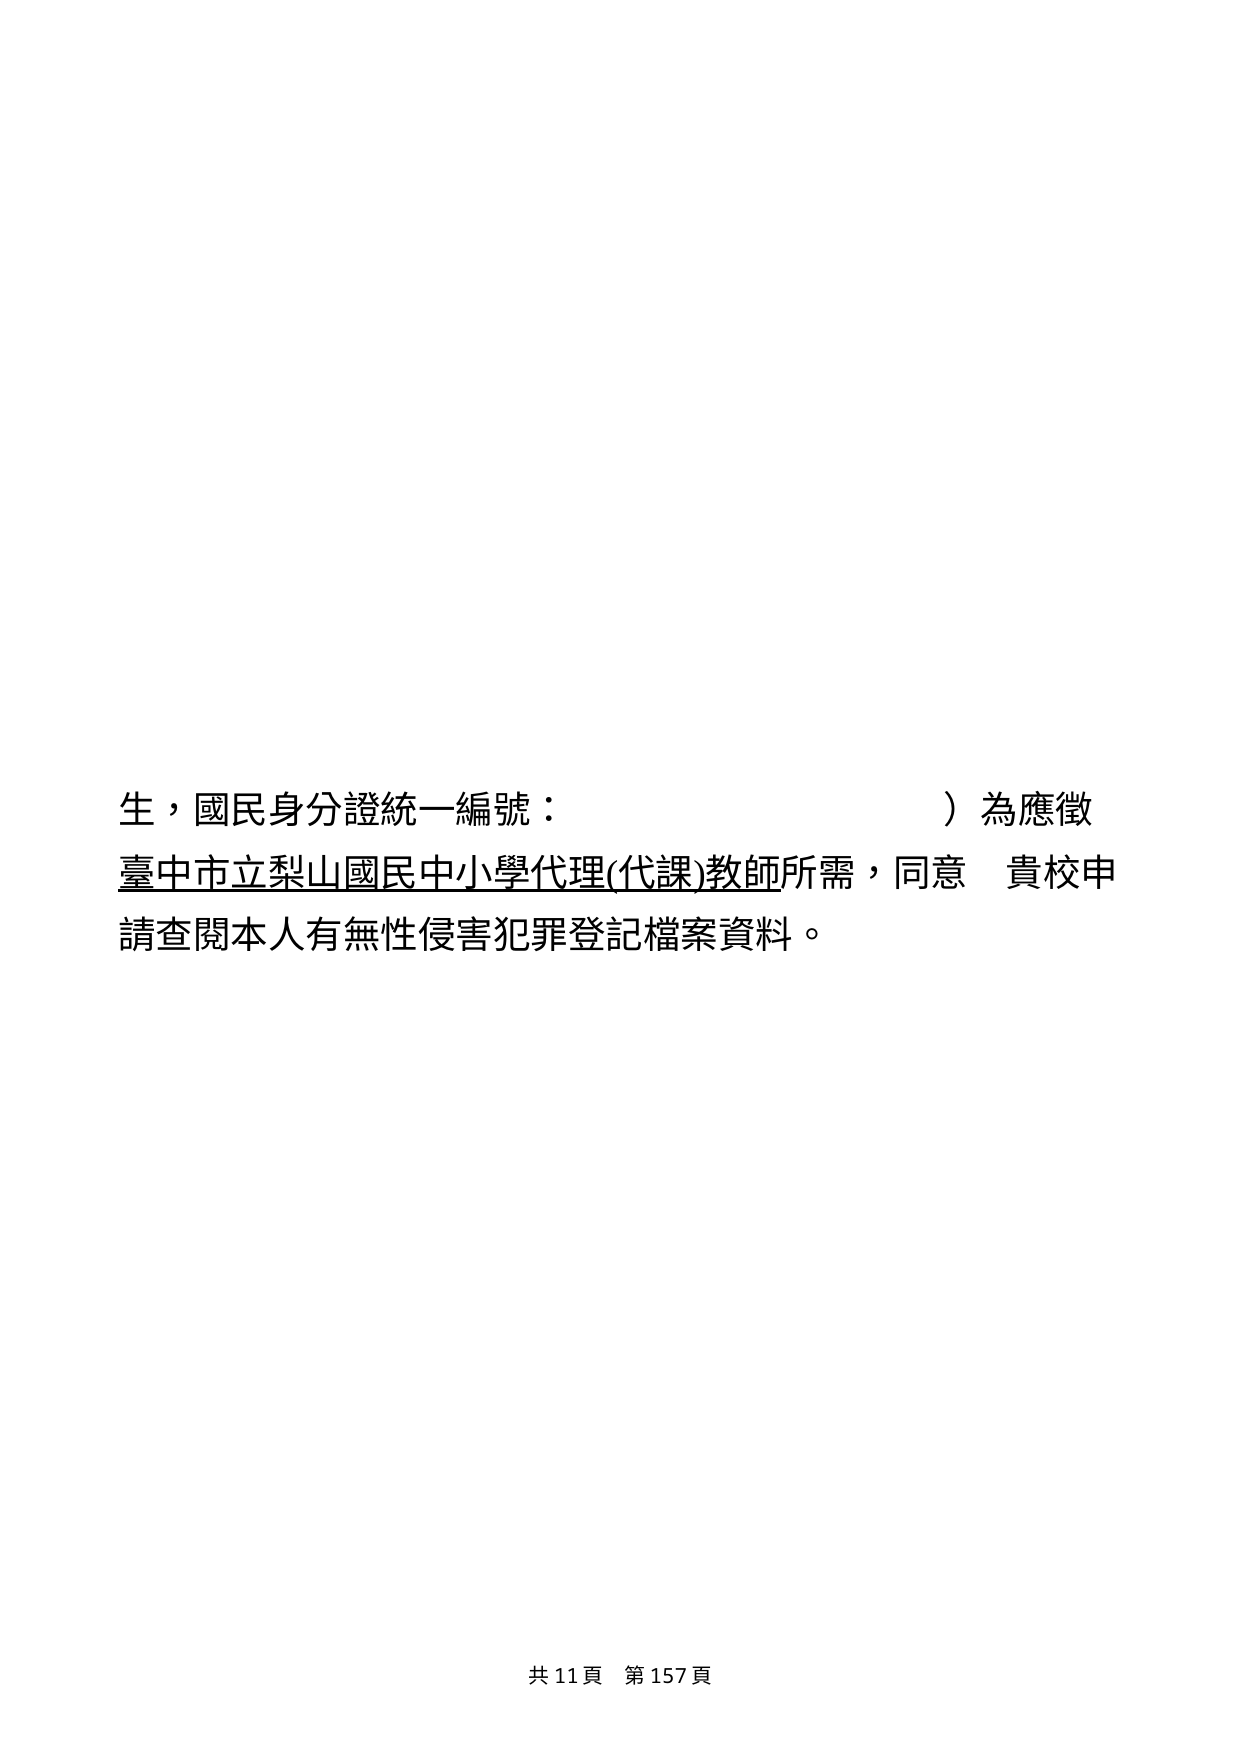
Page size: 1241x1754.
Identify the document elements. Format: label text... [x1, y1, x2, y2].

text 生，國民身分證統一編號： ）為應徵臺中市立梨山國民中小學代理(代課)教師所需，同意 貴校申請查閱本人有無性侵害犯罪登記檔案資料。 [118, 766, 1122, 953]
